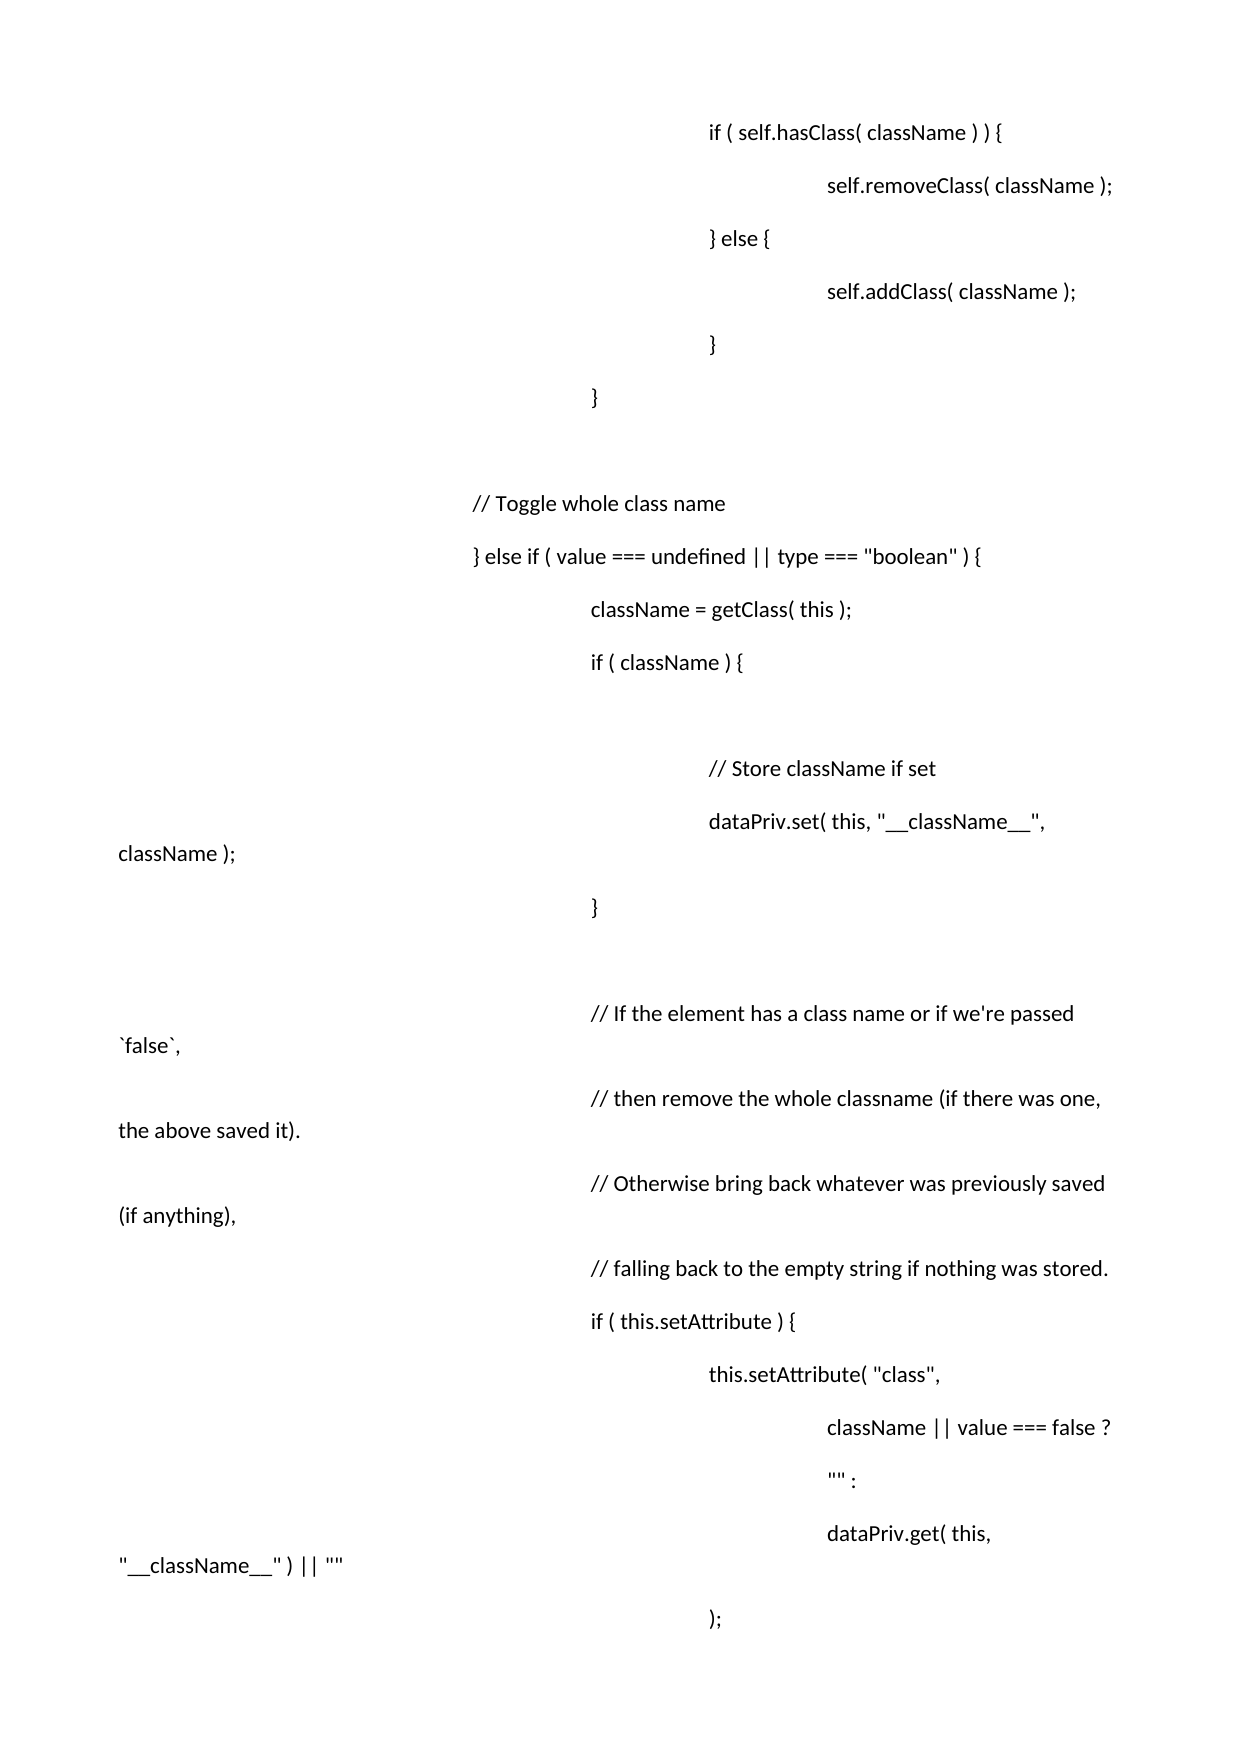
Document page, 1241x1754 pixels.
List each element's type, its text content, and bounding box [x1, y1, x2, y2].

text if ( self.hasClass( className ) ) { [118, 118, 1122, 146]
text if ( className ) { [118, 648, 1122, 676]
text // then remove the whole classname (if there was one, the above saved it). [118, 1084, 1122, 1144]
text } [118, 893, 1122, 921]
text // Store className if set [118, 754, 1122, 782]
text className || value === false ? [118, 1413, 1122, 1441]
text this.setAttribute( "class", [118, 1360, 1122, 1388]
text self.removeClass( className ); [118, 171, 1122, 199]
text "" : [118, 1466, 1122, 1494]
text dataPriv.get( this, "__className__" ) || "" [118, 1519, 1122, 1579]
text } [118, 383, 1122, 411]
text className = getClass( this ); [118, 595, 1122, 623]
text // Toggle whole class name [118, 489, 1122, 517]
text if ( this.setAttribute ) { [118, 1307, 1122, 1335]
text // falling back to the empty string if nothing was stored. [118, 1254, 1122, 1282]
text } else if ( value === undefined || type === "boolean" ) { [118, 542, 1122, 570]
text // Otherwise bring back whatever was previously saved (if anything), [118, 1169, 1122, 1229]
text // If the element has a class name or if we're passed `false`, [118, 999, 1122, 1059]
text ); [118, 1604, 1122, 1633]
text self.addClass( className ); [118, 277, 1122, 305]
text dataPriv.set( this, "__className__", className ); [118, 807, 1122, 868]
text } else { [118, 224, 1122, 252]
text } [118, 330, 1122, 358]
